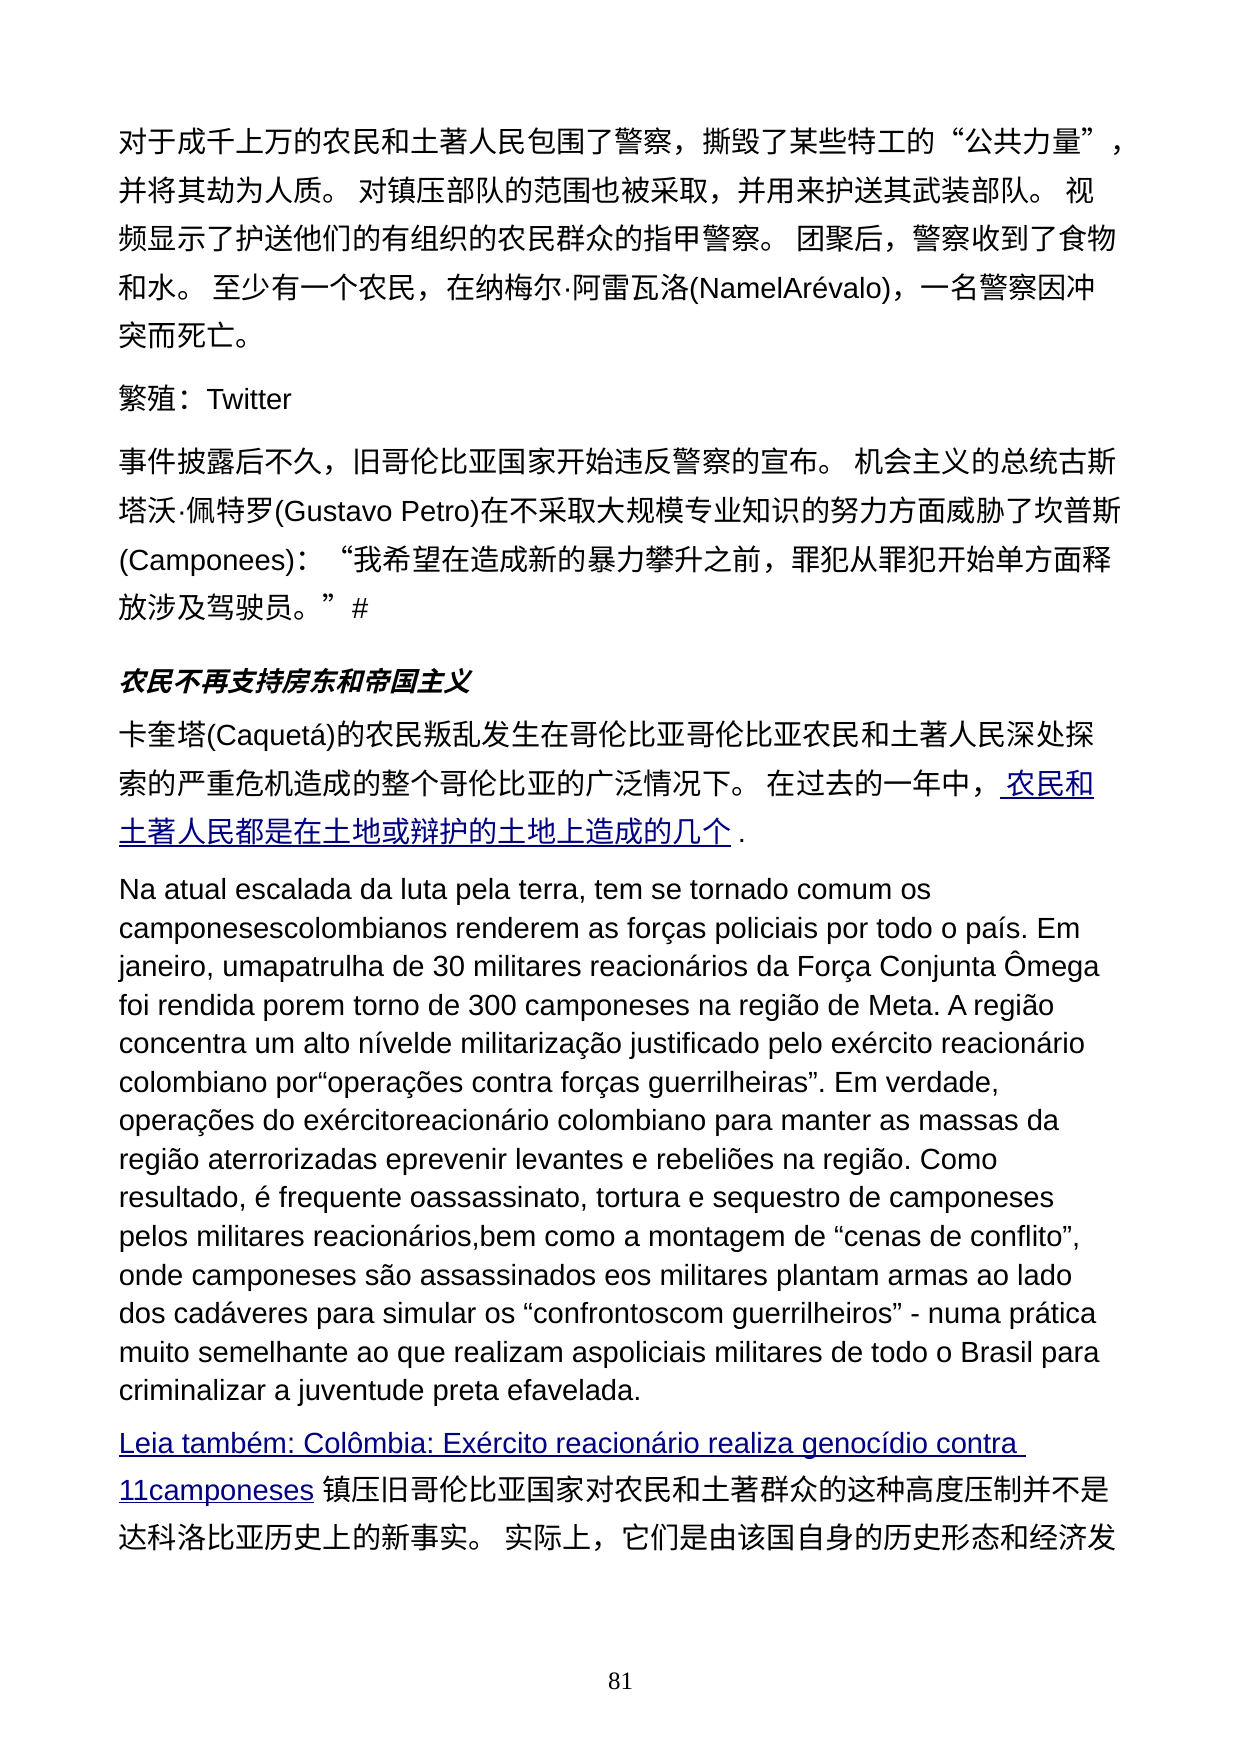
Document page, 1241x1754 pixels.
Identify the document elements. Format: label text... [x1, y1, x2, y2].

text 对于成千上万的农民和土著人民包围了警察，撕毁了某些特工的“公共力量”，并将其劫为人质。 对镇压部队的范围也被采取，并用来护送其武装部队。 视频显示了护送他们的有组织的农民群众的指甲警察。 团聚后，警察收到了食物和水。 至少有一个农民，在纳梅尔·阿雷瓦洛(NamelArévalo)，一名警察因冲突而死亡。 [118, 118, 1122, 355]
subtitle 农民不再支持房东和帝国主义 [118, 660, 1122, 699]
text 繁殖：Twitter [118, 376, 1122, 418]
text Leia também: Colômbia: Exército reacionário realiza genocídio contra 11camponeses 镇压旧哥伦比亚国家对农民和土著群众的这种高度压制并不是达科洛比亚历史上的新事实。 实际上，它们是由该国自身的历史形态和经济发 [118, 1426, 1122, 1557]
text 事件披露后不久，旧哥伦比亚国家开始违反警察的宣布。 机会主义的总统古斯塔沃·佩特罗(Gustavo Petro)在不采取大规模专业知识的努力方面威胁了坎普斯(Camponees)：“我希望在造成新的暴力攀升之前，罪犯从罪犯开始单方面释放涉及驾驶员。”# [118, 439, 1122, 627]
text 卡奎塔(Caquetá)的农民叛乱发生在哥伦比亚哥伦比亚农民和土著人民深处探索的严重危机造成的整个哥伦比亚的广泛情况下。 在过去的一年中， 农民和土著人民都是在土地或辩护的土地上造成的几个 . [118, 712, 1122, 851]
text Na atual escalada da luta pela terra, tem se tornado comum os camponesescolombianos renderem as forças policiais por todo o país. Em janeiro, umapatrulha de 30 militares reacionários da Força Conjunta Ômega foi rendida porem torno de 300 camponeses na região de Meta. A região concentra um alto nívelde militarização justificado pelo exército reacionário colombiano por“operações contra forças guerrilheiras”. Em verdade, operações do exércitoreacionário colombiano para manter as massas da região aterrorizadas eprevenir levantes e rebeliões na região. Como resultado, é frequente oassassinato, tortura e sequestro de camponeses pelos militares reacionários,bem como a montagem de “cenas de conflito”, onde camponeses são assassinados eos militares plantam armas ao lado dos cadáveres para simular os “confrontoscom guerrilheiros” - numa prática muito semelhante ao que realizam aspoliciais militares de todo o Brasil para criminalizar a juventude preta efavelada. [118, 872, 1122, 1407]
